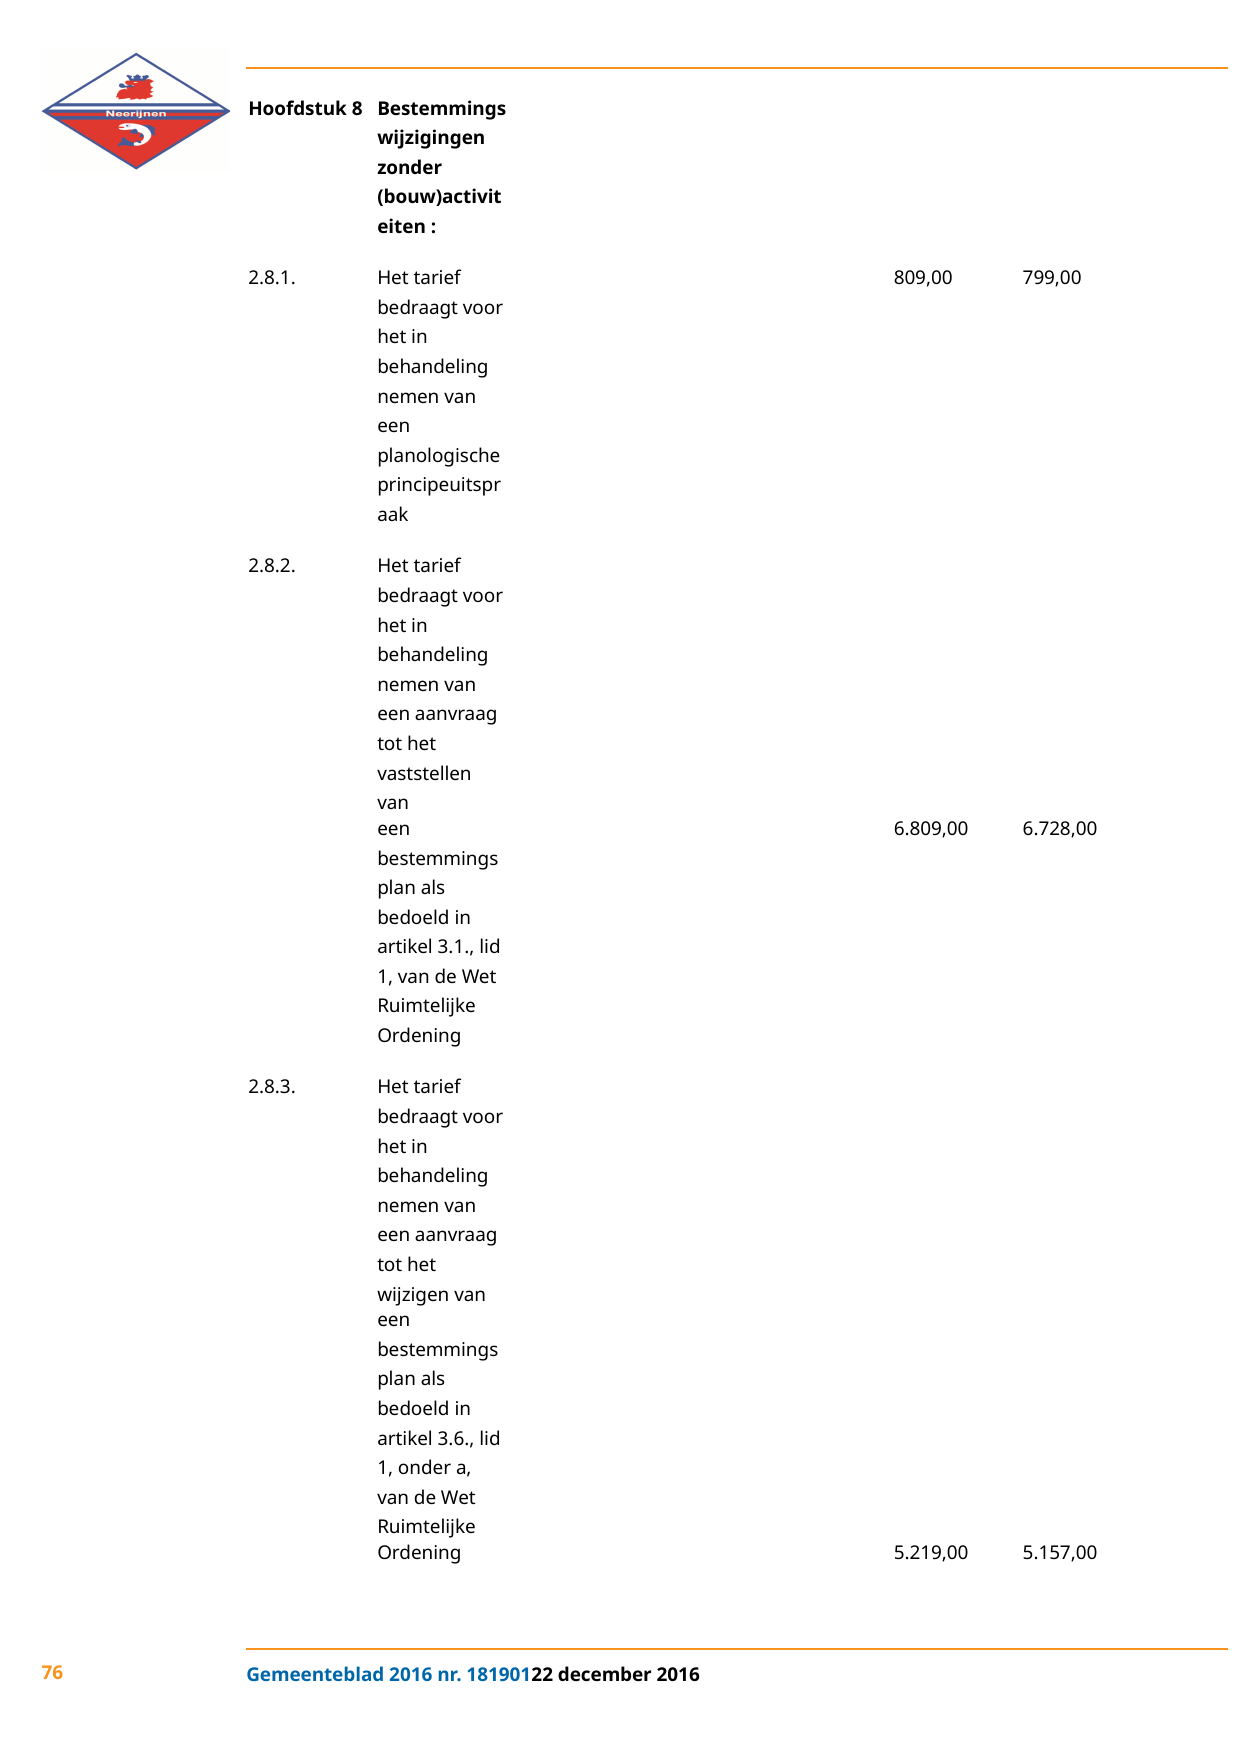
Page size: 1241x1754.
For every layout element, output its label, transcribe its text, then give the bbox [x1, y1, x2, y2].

table_cell [1023, 239, 1152, 264]
table_cell [894, 1074, 1022, 1306]
table_cell [894, 1048, 1022, 1074]
table_cell [894, 95, 1022, 239]
table_cell [764, 1306, 893, 1539]
table_cell [377, 239, 506, 264]
table_cell [377, 1048, 506, 1074]
table_cell [764, 527, 893, 553]
table_cell [248, 1565, 377, 1591]
table_cell 799,00 [1023, 265, 1152, 527]
table_cell [248, 815, 377, 1048]
table_cell Het tarief bedraagt voor het in behandeling nemen van een planologische principeuitspraak [377, 265, 506, 527]
table_cell [764, 1074, 893, 1306]
table_cell Ordening [377, 1539, 506, 1565]
table_cell Hoofdstuk 8 [248, 95, 377, 239]
table_cell [248, 1048, 377, 1074]
table_cell een bestemmingsplan als bedoeld in artikel 3.6., lid 1, onder a, van de Wet Ruimtelijke [377, 1306, 506, 1539]
table_cell [506, 1565, 635, 1591]
table_cell [1023, 1565, 1152, 1591]
table_cell [506, 527, 635, 553]
table_cell [506, 239, 635, 264]
table_cell [764, 553, 893, 815]
table_cell [764, 1539, 893, 1565]
table_cell 6.809,00 [894, 815, 1022, 1048]
table_cell [506, 815, 635, 1048]
table_cell [248, 239, 377, 264]
table_cell [764, 815, 893, 1048]
table_cell [1023, 95, 1152, 239]
table_cell [635, 1306, 764, 1539]
table_cell [635, 527, 764, 553]
table_cell [1023, 553, 1152, 815]
table_cell 5.219,00 [894, 1539, 1022, 1565]
table_cell [894, 1565, 1022, 1591]
table_cell [635, 1048, 764, 1074]
table_cell [506, 1074, 635, 1306]
table_cell [635, 95, 764, 239]
table_cell Bestemmingswijzigingen zonder (bouw)activiteiten : [377, 95, 506, 239]
table_cell [248, 1306, 377, 1539]
table_cell 809,00 [894, 265, 1022, 527]
table_cell [635, 1539, 764, 1565]
table_cell [635, 239, 764, 264]
table_cell Het tarief bedraagt voor het in behandeling nemen van een aanvraag tot het wijzigen van [377, 1074, 506, 1306]
table_cell [894, 527, 1022, 553]
table_cell [248, 1539, 377, 1565]
table_cell [506, 1306, 635, 1539]
table_cell [764, 265, 893, 527]
table_cell [894, 553, 1022, 815]
table_cell [894, 239, 1022, 264]
table_cell [1023, 527, 1152, 553]
table_cell [635, 265, 764, 527]
table_cell [635, 815, 764, 1048]
table_cell [894, 1306, 1022, 1539]
table_cell 6.728,00 [1023, 815, 1152, 1048]
table_cell [506, 1048, 635, 1074]
table_cell [506, 95, 635, 239]
table_cell [506, 265, 635, 527]
table_cell [635, 553, 764, 815]
table_cell [377, 527, 506, 553]
table_cell [1023, 1074, 1152, 1306]
table_cell [1023, 1048, 1152, 1074]
table_cell [377, 1565, 506, 1591]
table_cell [506, 1539, 635, 1565]
table_cell 2.8.3. [248, 1074, 377, 1306]
table_cell [764, 95, 893, 239]
table_cell [506, 553, 635, 815]
table_cell 2.8.2. [248, 553, 377, 815]
picture [41, 47, 231, 172]
table_cell [764, 1048, 893, 1074]
table_cell [764, 1565, 893, 1591]
table_cell 5.157,00 [1023, 1539, 1152, 1565]
table_cell [764, 239, 893, 264]
table_cell 2.8.1. [248, 265, 377, 527]
table_cell [1023, 1306, 1152, 1539]
table_cell Het tarief bedraagt voor het in behandeling nemen van een aanvraag tot het vaststellen van [377, 553, 506, 815]
table_cell een bestemmingsplan als bedoeld in artikel 3.1., lid 1, van de Wet Ruimtelijke Ordening [377, 815, 506, 1048]
table_cell [248, 527, 377, 553]
table_cell [635, 1074, 764, 1306]
table_cell [635, 1565, 764, 1591]
